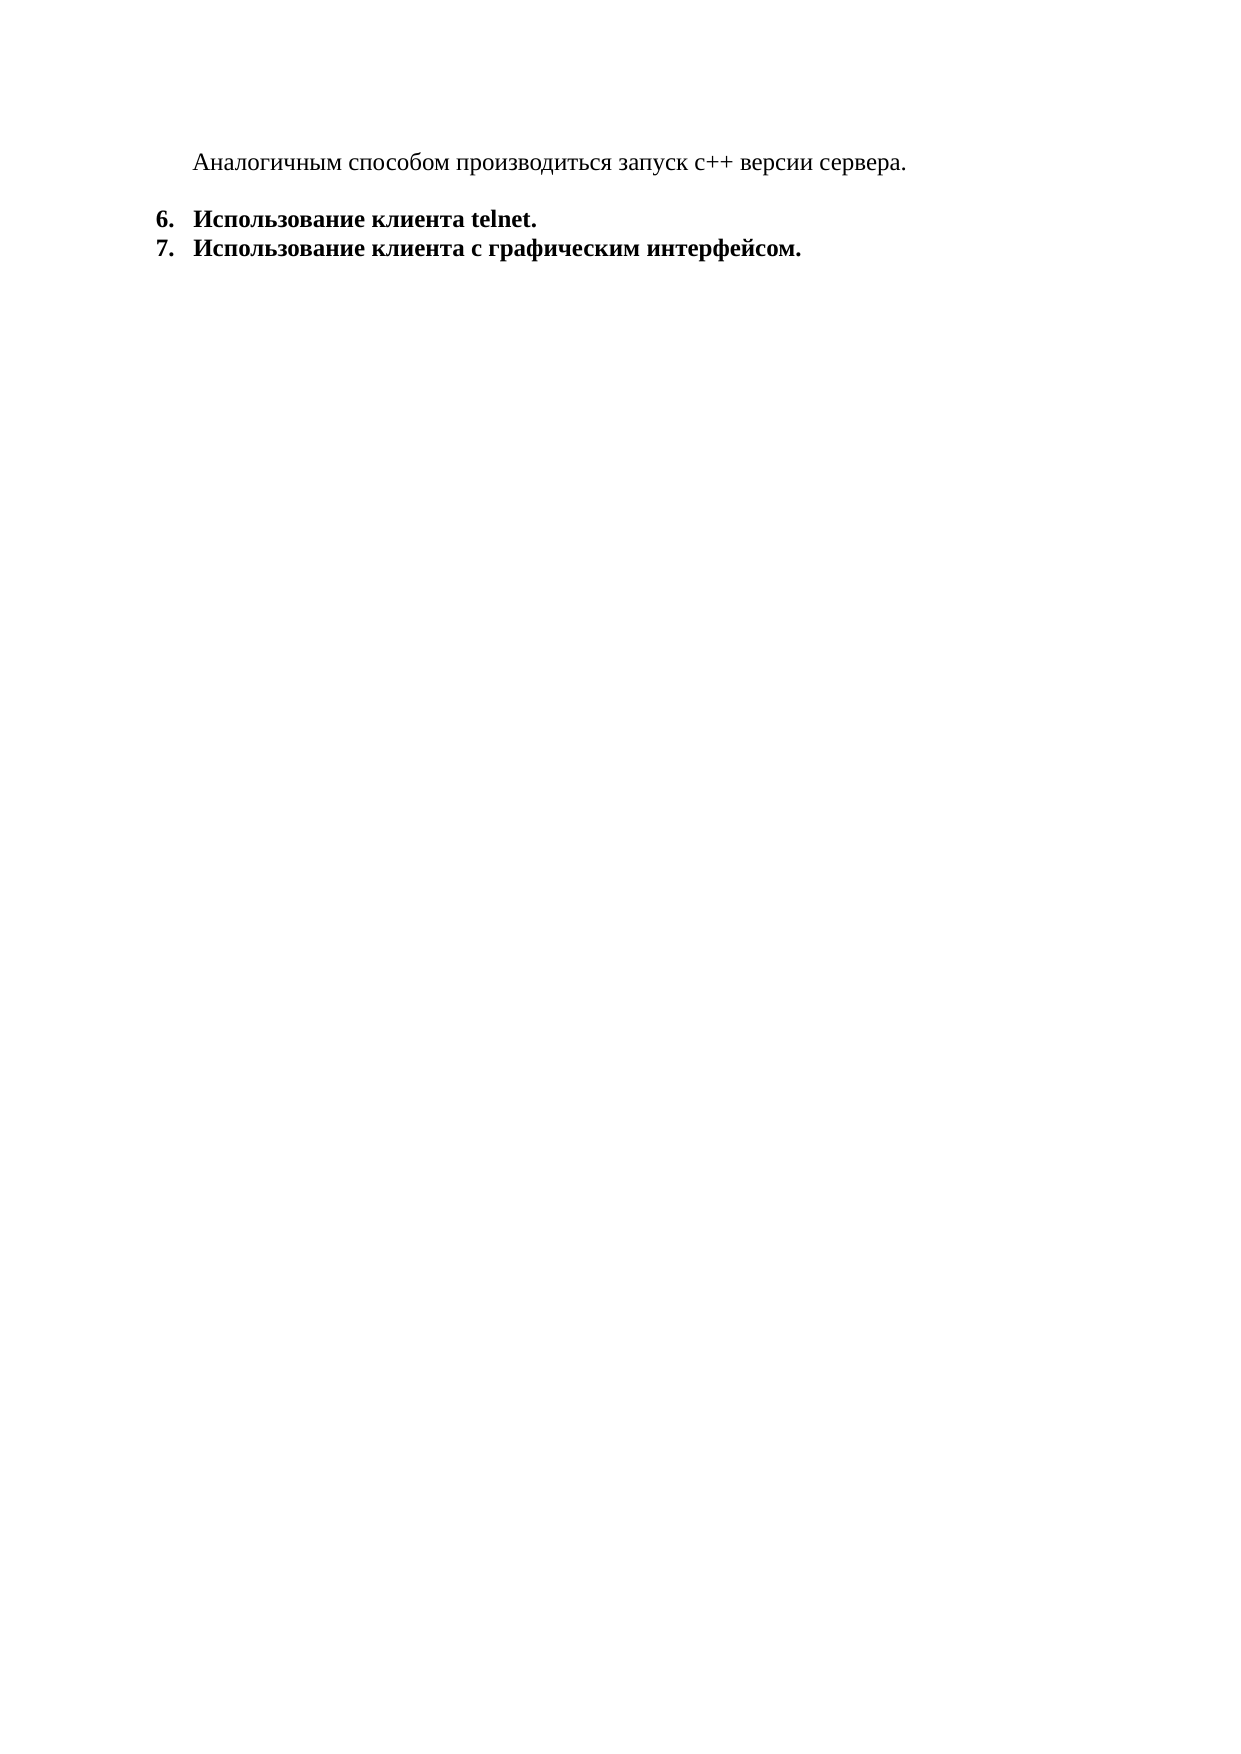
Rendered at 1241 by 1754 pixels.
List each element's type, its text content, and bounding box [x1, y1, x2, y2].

list Использование клиента telnet. [156, 204, 1122, 233]
text Аналогичным способом производиться запуск с++ версии сервера. [118, 147, 1122, 176]
list Использование клиента с графическим интерфейсом. [156, 233, 1122, 262]
